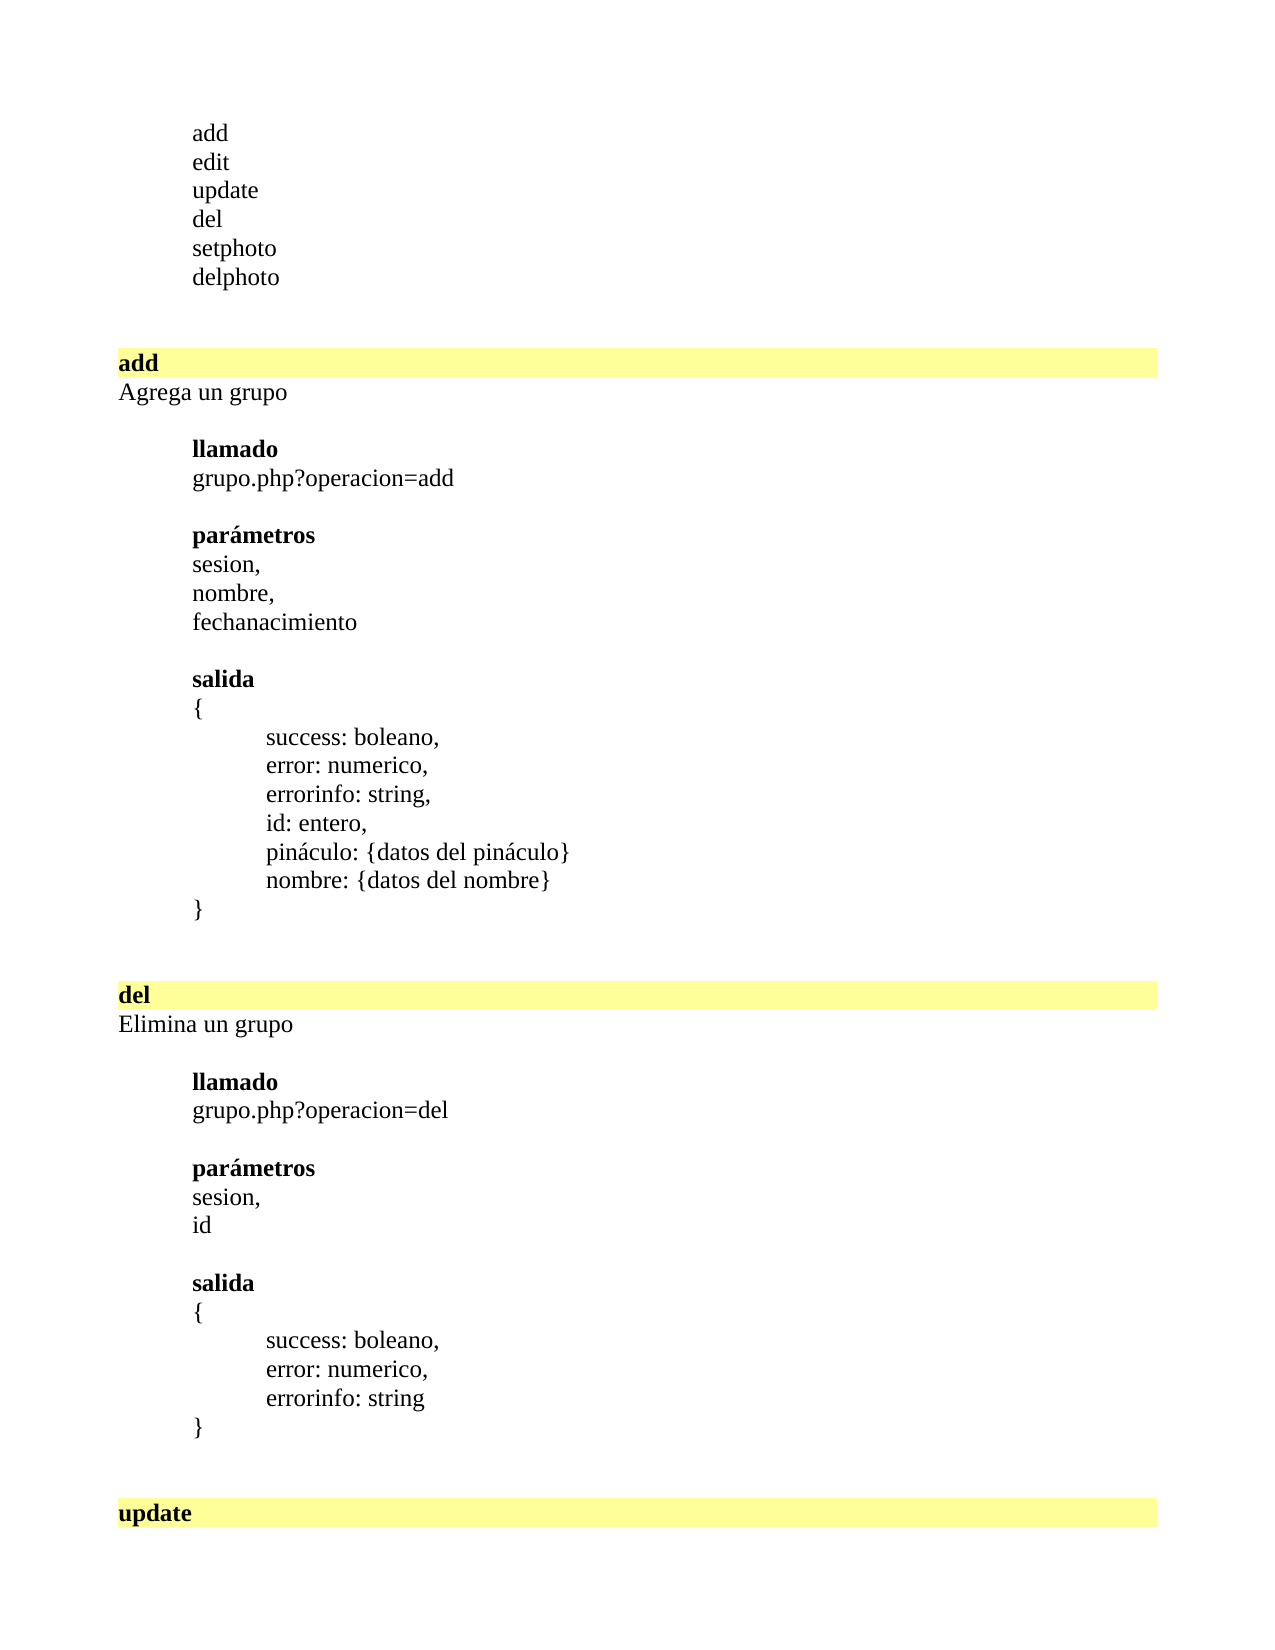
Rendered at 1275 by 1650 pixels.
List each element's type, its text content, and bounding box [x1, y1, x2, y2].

text errorinfo: string, [192, 779, 1157, 808]
text } [192, 894, 1157, 923]
text } [192, 1412, 1157, 1441]
text del [118, 981, 1157, 1009]
text errorinfo: string [192, 1383, 1157, 1412]
text nombre, [192, 578, 1157, 607]
text update [118, 176, 1157, 204]
text pináculo: {datos del pináculo} [192, 837, 1157, 866]
text add [118, 118, 1157, 147]
text salida [192, 664, 1157, 693]
text fechanacimiento [192, 607, 1157, 636]
text id [192, 1211, 1157, 1239]
text Elimina un grupo [118, 1009, 1157, 1038]
text grupo.php?operacion=add [192, 463, 1157, 492]
text success: boleano, [192, 722, 1157, 751]
text parámetros [192, 1153, 1157, 1182]
text add [118, 348, 1157, 377]
text delphoto [118, 262, 1157, 291]
text llamado [192, 434, 1157, 463]
text nombre: {datos del nombre} [192, 866, 1157, 894]
text success: boleano, [192, 1326, 1157, 1354]
text { [192, 693, 1157, 722]
text salida [192, 1268, 1157, 1297]
text del [118, 204, 1157, 233]
text sesion, [192, 549, 1157, 578]
text parámetros [192, 521, 1157, 549]
text id: entero, [192, 808, 1157, 837]
text error: numerico, [192, 1354, 1157, 1383]
text llamado [192, 1067, 1157, 1096]
text grupo.php?operacion=del [192, 1096, 1157, 1124]
text setphoto [118, 233, 1157, 262]
text error: numerico, [192, 751, 1157, 779]
text { [192, 1297, 1157, 1326]
text sesion, [192, 1182, 1157, 1211]
text edit [118, 147, 1157, 176]
text update [118, 1498, 1157, 1527]
text Agrega un grupo [118, 377, 1157, 406]
